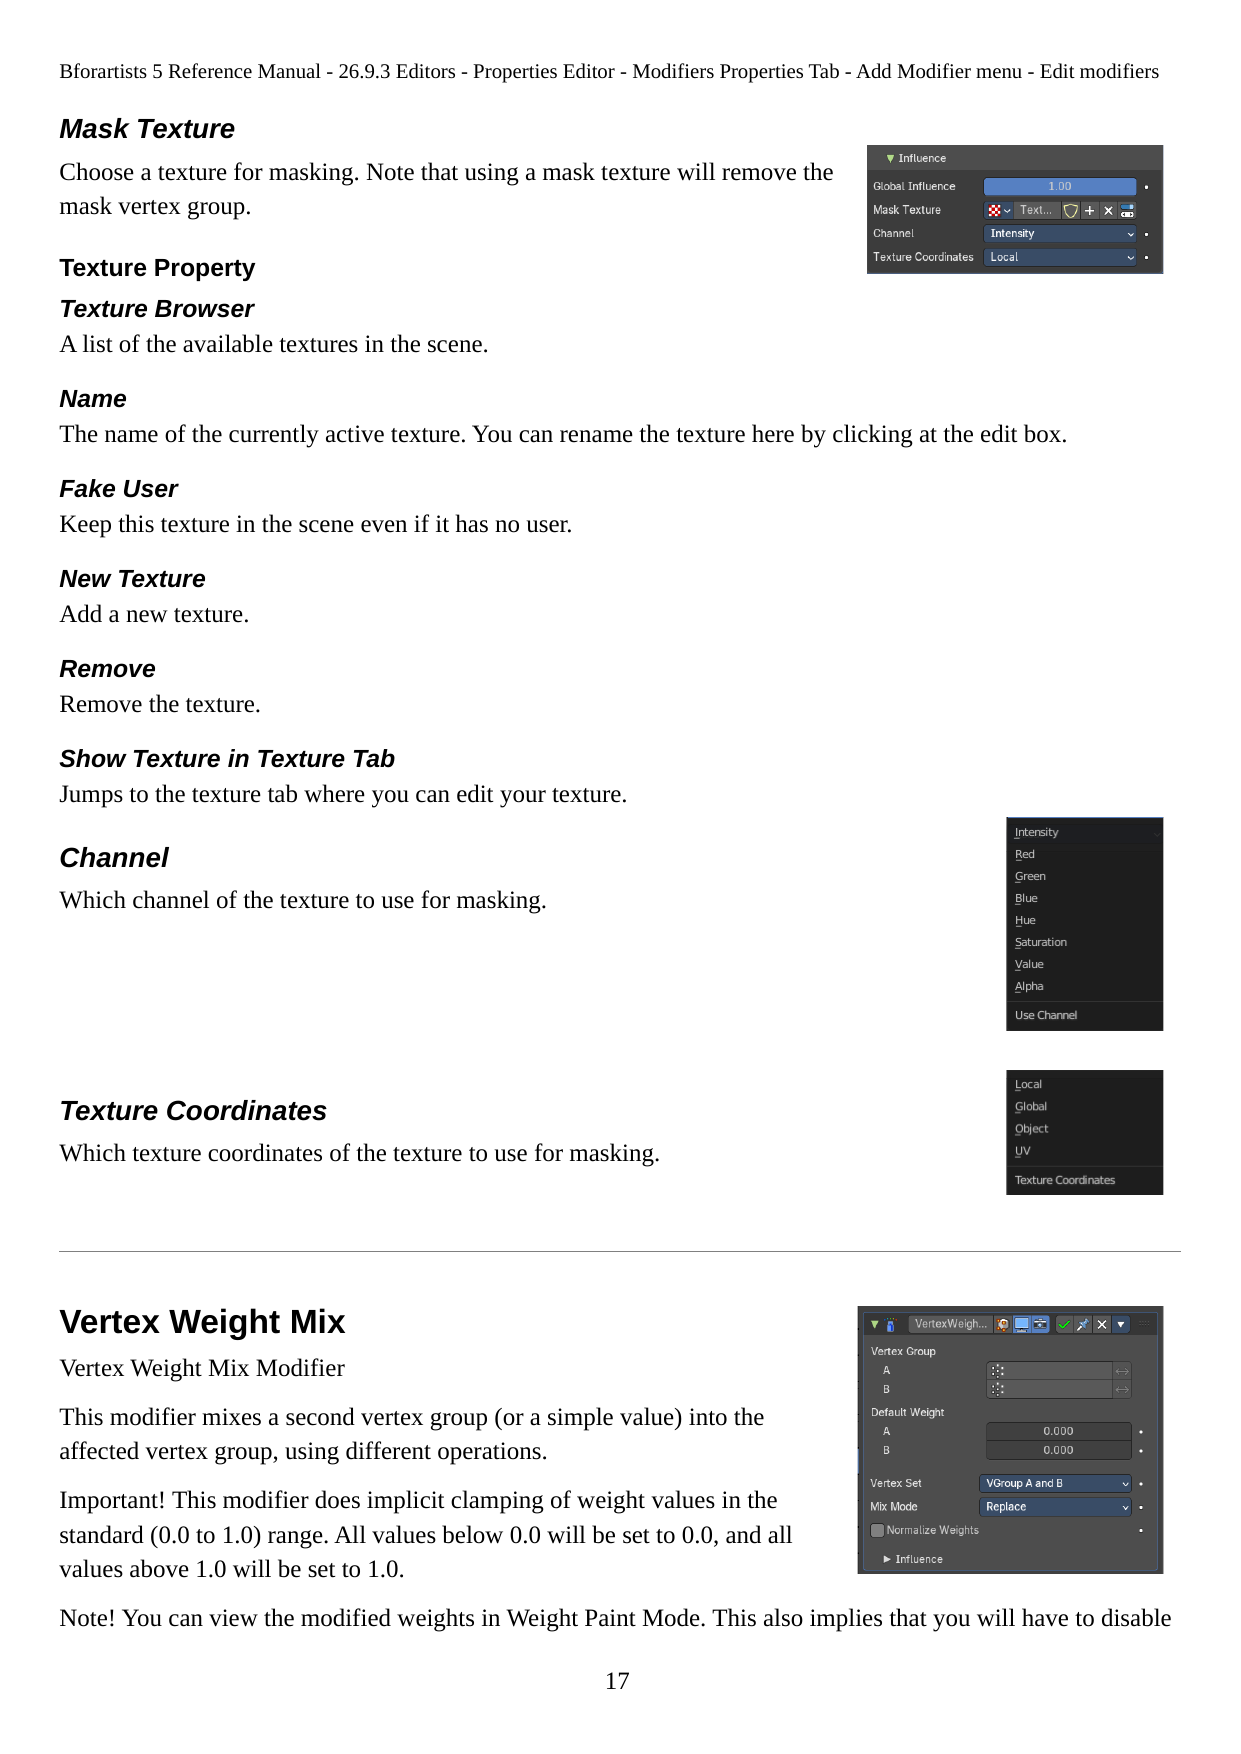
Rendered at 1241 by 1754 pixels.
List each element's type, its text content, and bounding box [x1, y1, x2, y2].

subtitle [1164, 1094, 1181, 1126]
subtitle Show Texture in Texture Tab [59, 744, 1181, 773]
text This modifier mixes a second vertex group (or a simple value) into the affected vertex group, using different operations. [59, 1402, 857, 1465]
text Note! You can view the modified weights in Weight Paint Mode. This also implies that you will have to disable [59, 1603, 1181, 1632]
subtitle Vertex Weight Mix [59, 1302, 1181, 1340]
picture [857, 1306, 1164, 1574]
text Choose a texture for masking. Note that using a mask texture will remove the mask vertex group. [59, 157, 867, 220]
text Which texture coordinates of the texture to use for masking. [59, 1138, 1006, 1167]
text The name of the currently active texture. You can rename the texture here by clicking at the edit box. [59, 419, 1181, 448]
subtitle Fake User [59, 474, 1181, 503]
picture [1006, 1070, 1164, 1195]
subtitle Mask Texture [59, 113, 1181, 144]
text Jumps to the texture tab where you can edit your texture. [59, 779, 1181, 808]
subtitle Texture Coordinates [59, 1094, 1006, 1126]
text Keep this texture in the scene even if it has no user. [59, 509, 1181, 538]
text Vertex Weight Mix Modifier [59, 1353, 857, 1381]
picture [867, 145, 1164, 274]
text A list of the available textures in the scene. [59, 329, 1181, 358]
subtitle Channel [59, 841, 1006, 873]
subtitle New Texture [59, 564, 1181, 593]
subtitle [1164, 841, 1181, 873]
text Important! This modifier does implicit clamping of weight values in the standard (0.0 to 1.0) range. All values below 0.0 will be set to 0.0, and all values above 1.0 will be set to 1.0. [59, 1485, 1181, 1583]
subtitle Remove [59, 654, 1181, 683]
text Add a new texture. [59, 599, 1181, 628]
subtitle Texture Browser [59, 294, 1181, 323]
picture [1006, 817, 1164, 1031]
text Which channel of the texture to use for masking. [59, 885, 1006, 914]
subtitle Texture Property [59, 253, 1181, 282]
subtitle Name [59, 384, 1181, 413]
text Remove the texture. [59, 689, 1181, 718]
